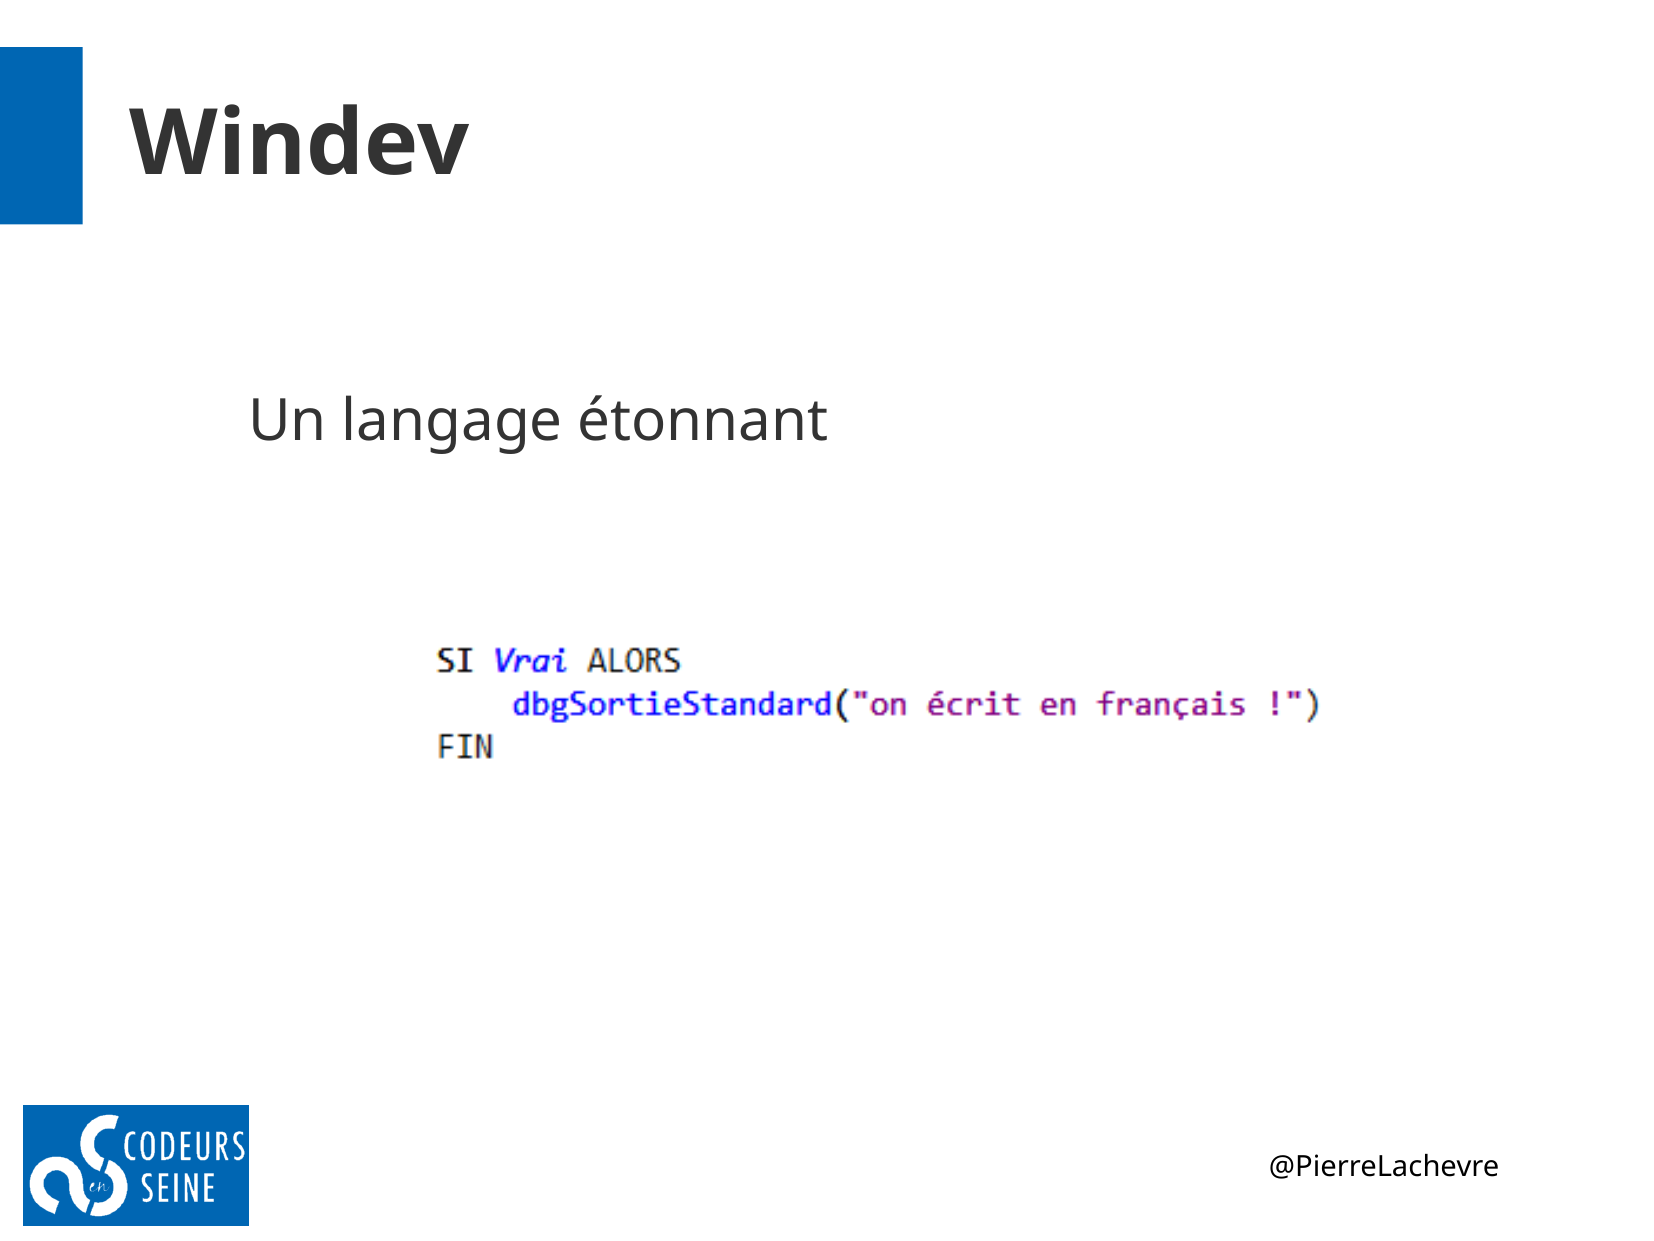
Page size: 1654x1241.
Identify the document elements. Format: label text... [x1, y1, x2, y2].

title Windev [129, 35, 1583, 243]
picture [23, 1105, 249, 1226]
list Un langage étonnant [177, 377, 1595, 1098]
picture [435, 644, 1330, 766]
